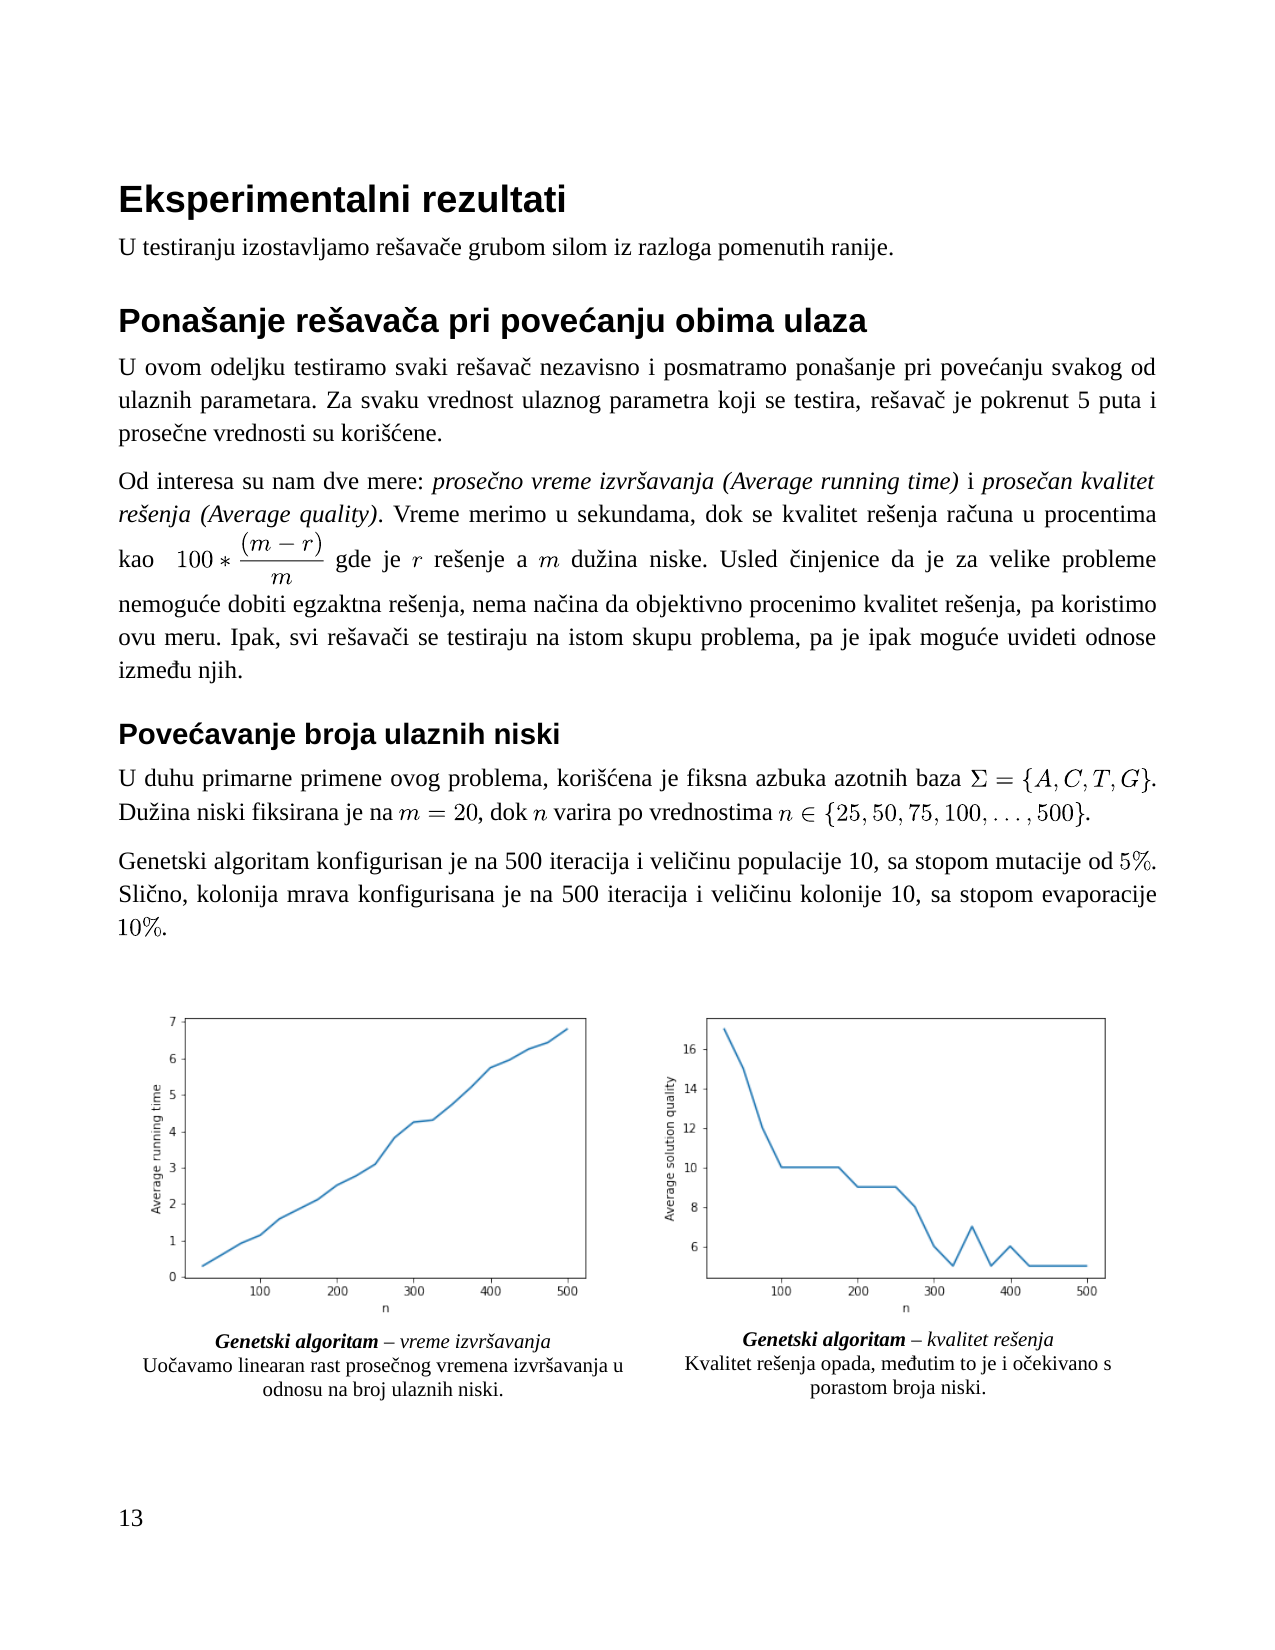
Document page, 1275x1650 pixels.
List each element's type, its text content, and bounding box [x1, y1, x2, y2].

text U duhu primarne primene ovog problema, korišćena je fiksna azbuka azotnih baza . Dužina niski fiksirana je na , dok varira po vrednostima . [118, 763, 1157, 827]
subtitle Ponašanje rešavača pri povećanju obima ulaza [118, 301, 1157, 339]
subtitle Eksperimentalni rezultati [118, 176, 1157, 220]
picture [121, 976, 637, 1321]
text U ovom odeljku testiramo svaki rešavač nezavisno i posmatramo ponašanje pri povećanju svakog od ulaznih parametara. Za svaku vrednost ulaznog parametra koji se testira, rešavač je pokrenut 5 puta i prosečne vrednosti su korišćene. [118, 352, 1157, 447]
text U testiranju izostavljamo rešavače grubom silom iz razloga pomenutih ranije. [118, 232, 1157, 261]
picture [642, 977, 1156, 1321]
text Genetski algoritam konfigurisan je na 500 iteracija i veličinu populacije 10, sa stopom mutacije od . Slično, kolonija mrava konfigurisana je na 500 iteracija i veličinu kolonije 10, sa stopom evaporacije . [118, 846, 1157, 941]
text Od interesa su nam dve mere: prosečno vreme izvršavanja (Average running time) i prosečan kvalitet rešenja (Average quality). Vreme merimo u sekundama, dok se kvalitet rešenja računa u procentima kao gde je rešenje a dužina niske. Usled činjenice da je za velike probleme nemoguće dobiti egzaktna rešenja, nema načina da objektivno procenimo kvalitet rešenja, pa koristimo ovu meru. Ipak, svi rešavači se testiraju na istom skupu problema, pa je ipak moguće uvideti odnose između njih. [118, 466, 1157, 684]
subtitle Povećavanje broja ulaznih niski [118, 717, 1157, 751]
